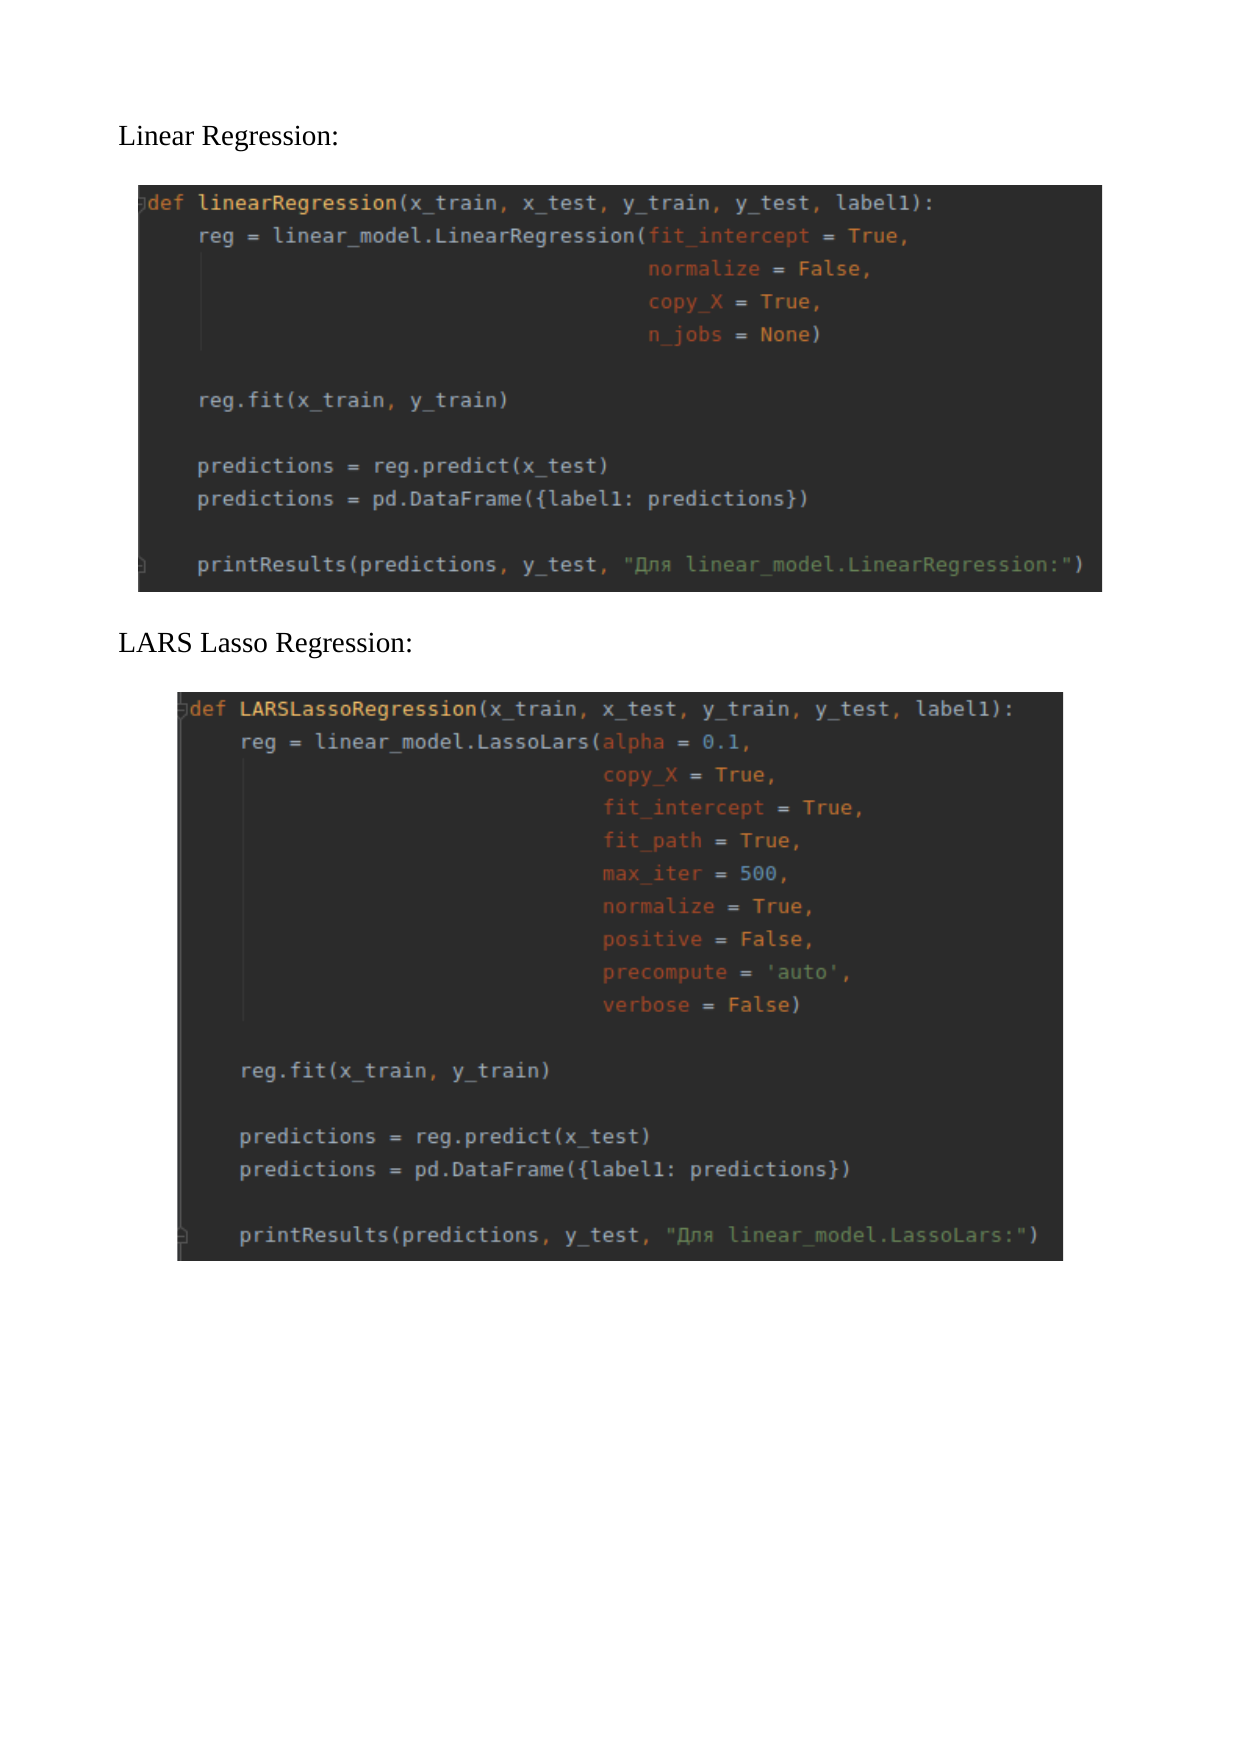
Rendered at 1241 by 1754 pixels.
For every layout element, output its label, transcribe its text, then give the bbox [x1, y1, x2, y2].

picture [138, 185, 1103, 592]
text LARS Lasso Regression: [118, 625, 1122, 658]
picture [177, 692, 1064, 1261]
text Linear Regression: [118, 118, 1122, 152]
